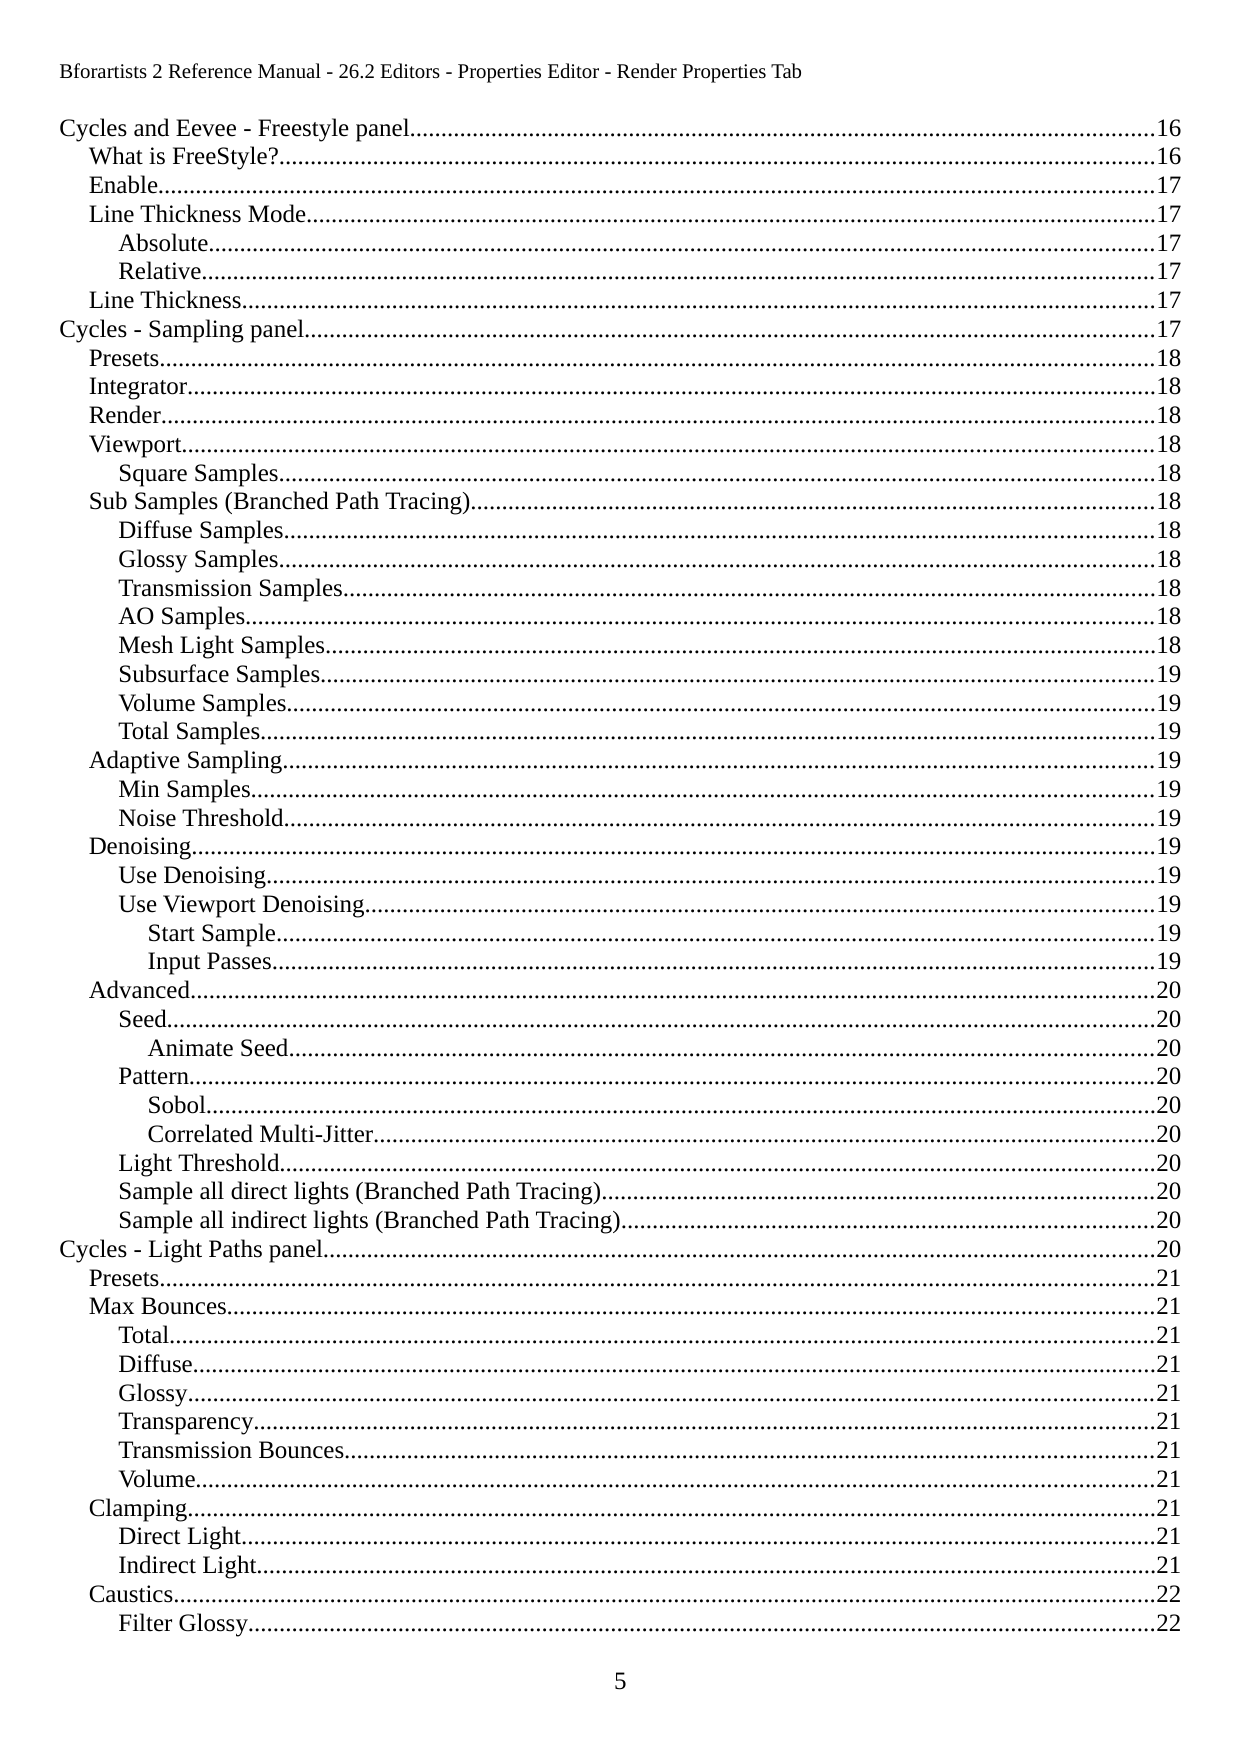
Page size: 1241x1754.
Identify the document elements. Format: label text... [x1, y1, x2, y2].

text Cycles - Light Paths panel 20 [59, 1234, 1181, 1263]
text Start Sample 19 [147, 918, 1181, 946]
text Glossy Samples 18 [118, 544, 1181, 573]
text AO Samples 18 [118, 601, 1181, 630]
text Enable 17 [88, 170, 1181, 199]
text Glossy 21 [118, 1378, 1181, 1406]
text Cycles and Eevee - Freestyle panel 16 [59, 113, 1181, 141]
text Noise Threshold 19 [118, 803, 1181, 831]
text Subsurface Samples 19 [118, 659, 1181, 688]
text Filter Glossy 22 [118, 1608, 1181, 1636]
text Input Passes 19 [147, 946, 1181, 975]
text What is FreeStyle? 16 [88, 141, 1181, 170]
text Indirect Light 21 [118, 1550, 1181, 1579]
text Diffuse 21 [118, 1349, 1181, 1378]
text Render 18 [88, 400, 1181, 429]
text Pattern 20 [118, 1061, 1181, 1090]
text Transmission Bounces 21 [118, 1435, 1181, 1464]
text Volume 21 [118, 1464, 1181, 1493]
text Absolute 17 [118, 228, 1181, 256]
text Sub Samples (Branched Path Tracing) 18 [88, 486, 1181, 515]
text Light Threshold 20 [118, 1148, 1181, 1176]
text Use Denoising 19 [118, 860, 1181, 889]
text Clamping 21 [88, 1493, 1181, 1521]
text Diffuse Samples 18 [118, 515, 1181, 544]
text Seed 20 [118, 1004, 1181, 1033]
text Presets 18 [88, 343, 1181, 371]
text Sobol 20 [147, 1090, 1181, 1119]
text Viewport 18 [88, 429, 1181, 458]
text Integrator 18 [88, 371, 1181, 400]
text Animate Seed 20 [147, 1033, 1181, 1061]
text Square Samples 18 [118, 458, 1181, 486]
text Transmission Samples 18 [118, 573, 1181, 601]
text Sample all direct lights (Branched Path Tracing) 20 [118, 1176, 1181, 1205]
text Sample all indirect lights (Branched Path Tracing) 20 [118, 1205, 1181, 1234]
text Mesh Light Samples 18 [118, 630, 1181, 659]
text Advanced 20 [88, 975, 1181, 1004]
text Line Thickness 17 [88, 285, 1181, 314]
text Max Bounces 21 [88, 1291, 1181, 1320]
text Denoising 19 [88, 831, 1181, 860]
text Relative 17 [118, 256, 1181, 285]
text Transparency 21 [118, 1406, 1181, 1435]
text Min Samples 19 [118, 774, 1181, 803]
text Cycles - Sampling panel 17 [59, 314, 1181, 343]
text Correlated Multi-Jitter 20 [147, 1119, 1181, 1148]
text Direct Light 21 [118, 1521, 1181, 1550]
text Presets 21 [88, 1263, 1181, 1291]
text Total Samples 19 [118, 716, 1181, 745]
text Adaptive Sampling 19 [88, 745, 1181, 774]
text Use Viewport Denoising 19 [118, 889, 1181, 918]
text Total 21 [118, 1320, 1181, 1349]
text Volume Samples 19 [118, 688, 1181, 716]
text Caustics 22 [88, 1579, 1181, 1608]
text Line Thickness Mode 17 [88, 199, 1181, 228]
